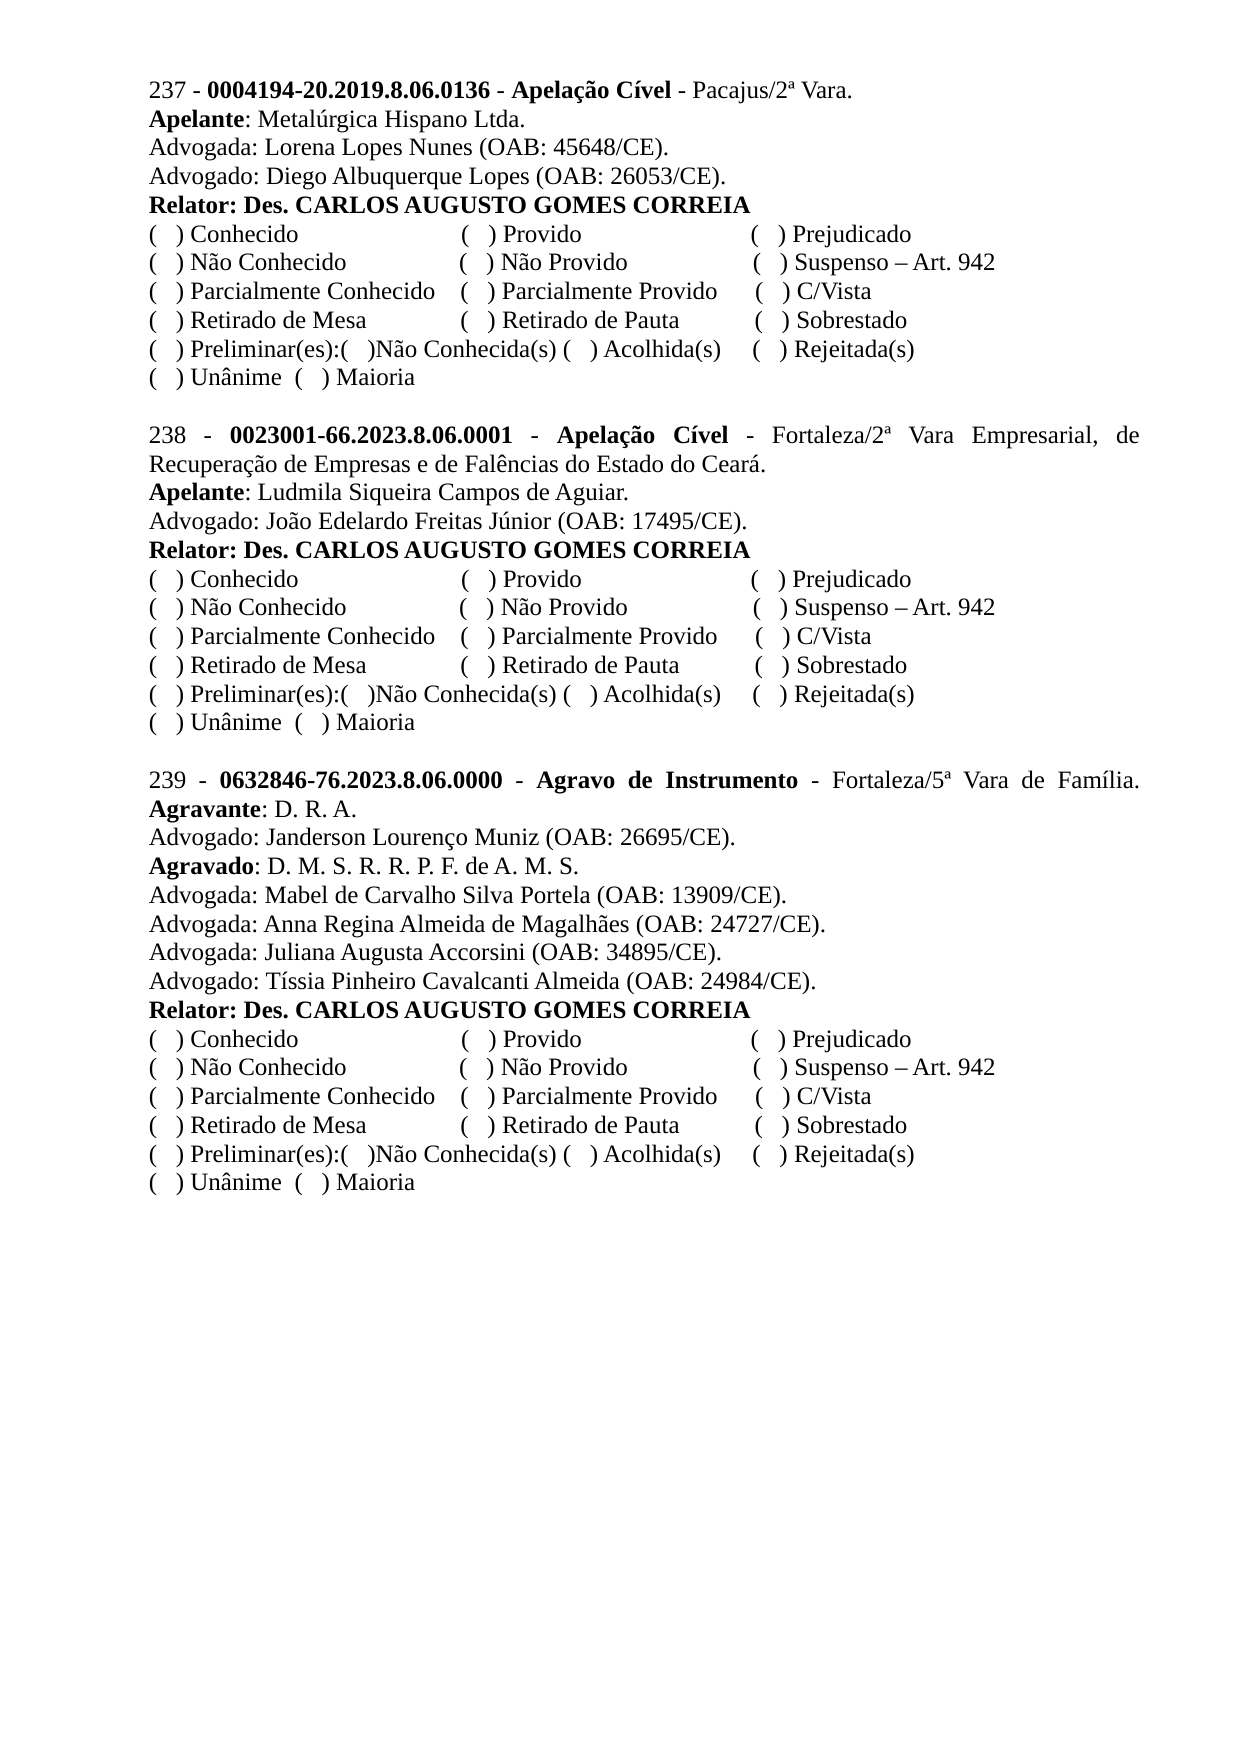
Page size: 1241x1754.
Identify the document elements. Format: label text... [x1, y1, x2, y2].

text ( ) Preliminar(es):( )Não Conhecida(s) ( ) Acolhida(s) ( ) Rejeitada(s) [148, 679, 1158, 707]
text Advogado: Janderson Lourenço Muniz (OAB: 26695/CE). [148, 822, 1141, 851]
text ( ) Não Conhecido ( ) Não Provido ( ) Suspenso – Art. 942 [148, 247, 1158, 276]
text ( ) Retirado de Mesa ( ) Retirado de Pauta ( ) Sobrestado [148, 305, 1158, 334]
text Advogada: Lorena Lopes Nunes (OAB: 45648/CE). [148, 132, 1141, 161]
text Relator: Des. CARLOS AUGUSTO GOMES CORREIA [148, 535, 1141, 564]
text Advogado: Tíssia Pinheiro Cavalcanti Almeida (OAB: 24984/CE). [148, 966, 1141, 995]
text ( ) Não Conhecido ( ) Não Provido ( ) Suspenso – Art. 942 [148, 1052, 1158, 1081]
text Advogada: Mabel de Carvalho Silva Portela (OAB: 13909/CE). [148, 880, 1141, 909]
text ( ) Retirado de Mesa ( ) Retirado de Pauta ( ) Sobrestado [148, 1110, 1158, 1139]
text ( ) Preliminar(es):( )Não Conhecida(s) ( ) Acolhida(s) ( ) Rejeitada(s) [148, 334, 1158, 362]
text Advogado: João Edelardo Freitas Júnior (OAB: 17495/CE). [148, 506, 1141, 535]
text ( ) Parcialmente Conhecido ( ) Parcialmente Provido ( ) C/Vista [148, 1081, 1158, 1110]
text Relator: Des. CARLOS AUGUSTO GOMES CORREIA [148, 190, 1141, 219]
text Advogado: Diego Albuquerque Lopes (OAB: 26053/CE). [148, 161, 1141, 190]
text 237 - 0004194-20.2019.8.06.0136 - Apelação Cível - Pacajus/2ª Vara. [148, 75, 1141, 104]
text Agravado: D. M. S. R. R. P. F. de A. M. S. [148, 851, 1141, 880]
text ( ) Conhecido ( ) Provido ( ) Prejudicado [148, 564, 1141, 592]
text ( ) Não Conhecido ( ) Não Provido ( ) Suspenso – Art. 942 [148, 592, 1158, 621]
text ( ) Retirado de Mesa ( ) Retirado de Pauta ( ) Sobrestado [148, 650, 1158, 679]
text ( ) Unânime ( ) Maioria [148, 362, 1158, 391]
text ( ) Conhecido ( ) Provido ( ) Prejudicado [148, 219, 1141, 247]
text ( ) Parcialmente Conhecido ( ) Parcialmente Provido ( ) C/Vista [148, 276, 1158, 305]
text Advogada: Anna Regina Almeida de Magalhães (OAB: 24727/CE). [148, 909, 1141, 937]
text Apelante: Ludmila Siqueira Campos de Aguiar. [148, 477, 1141, 506]
text Apelante: Metalúrgica Hispano Ltda. [148, 104, 1141, 132]
text 238 - 0023001-66.2023.8.06.0001 - Apelação Cível - Fortaleza/2ª Vara Empresarial, de Recuperação de Empresas e de Falências do Estado do Ceará. [148, 420, 1141, 477]
text ( ) Parcialmente Conhecido ( ) Parcialmente Provido ( ) C/Vista [148, 621, 1158, 650]
text Relator: Des. CARLOS AUGUSTO GOMES CORREIA [148, 995, 1141, 1024]
text ( ) Unânime ( ) Maioria [148, 707, 1158, 736]
text 239 - 0632846-76.2023.8.06.0000 - Agravo de Instrumento - Fortaleza/5ª Vara de Família. Agravante: D. R. A. [148, 765, 1141, 822]
text ( ) Conhecido ( ) Provido ( ) Prejudicado [148, 1024, 1141, 1052]
text ( ) Unânime ( ) Maioria [148, 1167, 1158, 1196]
text ( ) Preliminar(es):( )Não Conhecida(s) ( ) Acolhida(s) ( ) Rejeitada(s) [148, 1139, 1158, 1167]
text Advogada: Juliana Augusta Accorsini (OAB: 34895/CE). [148, 937, 1141, 966]
